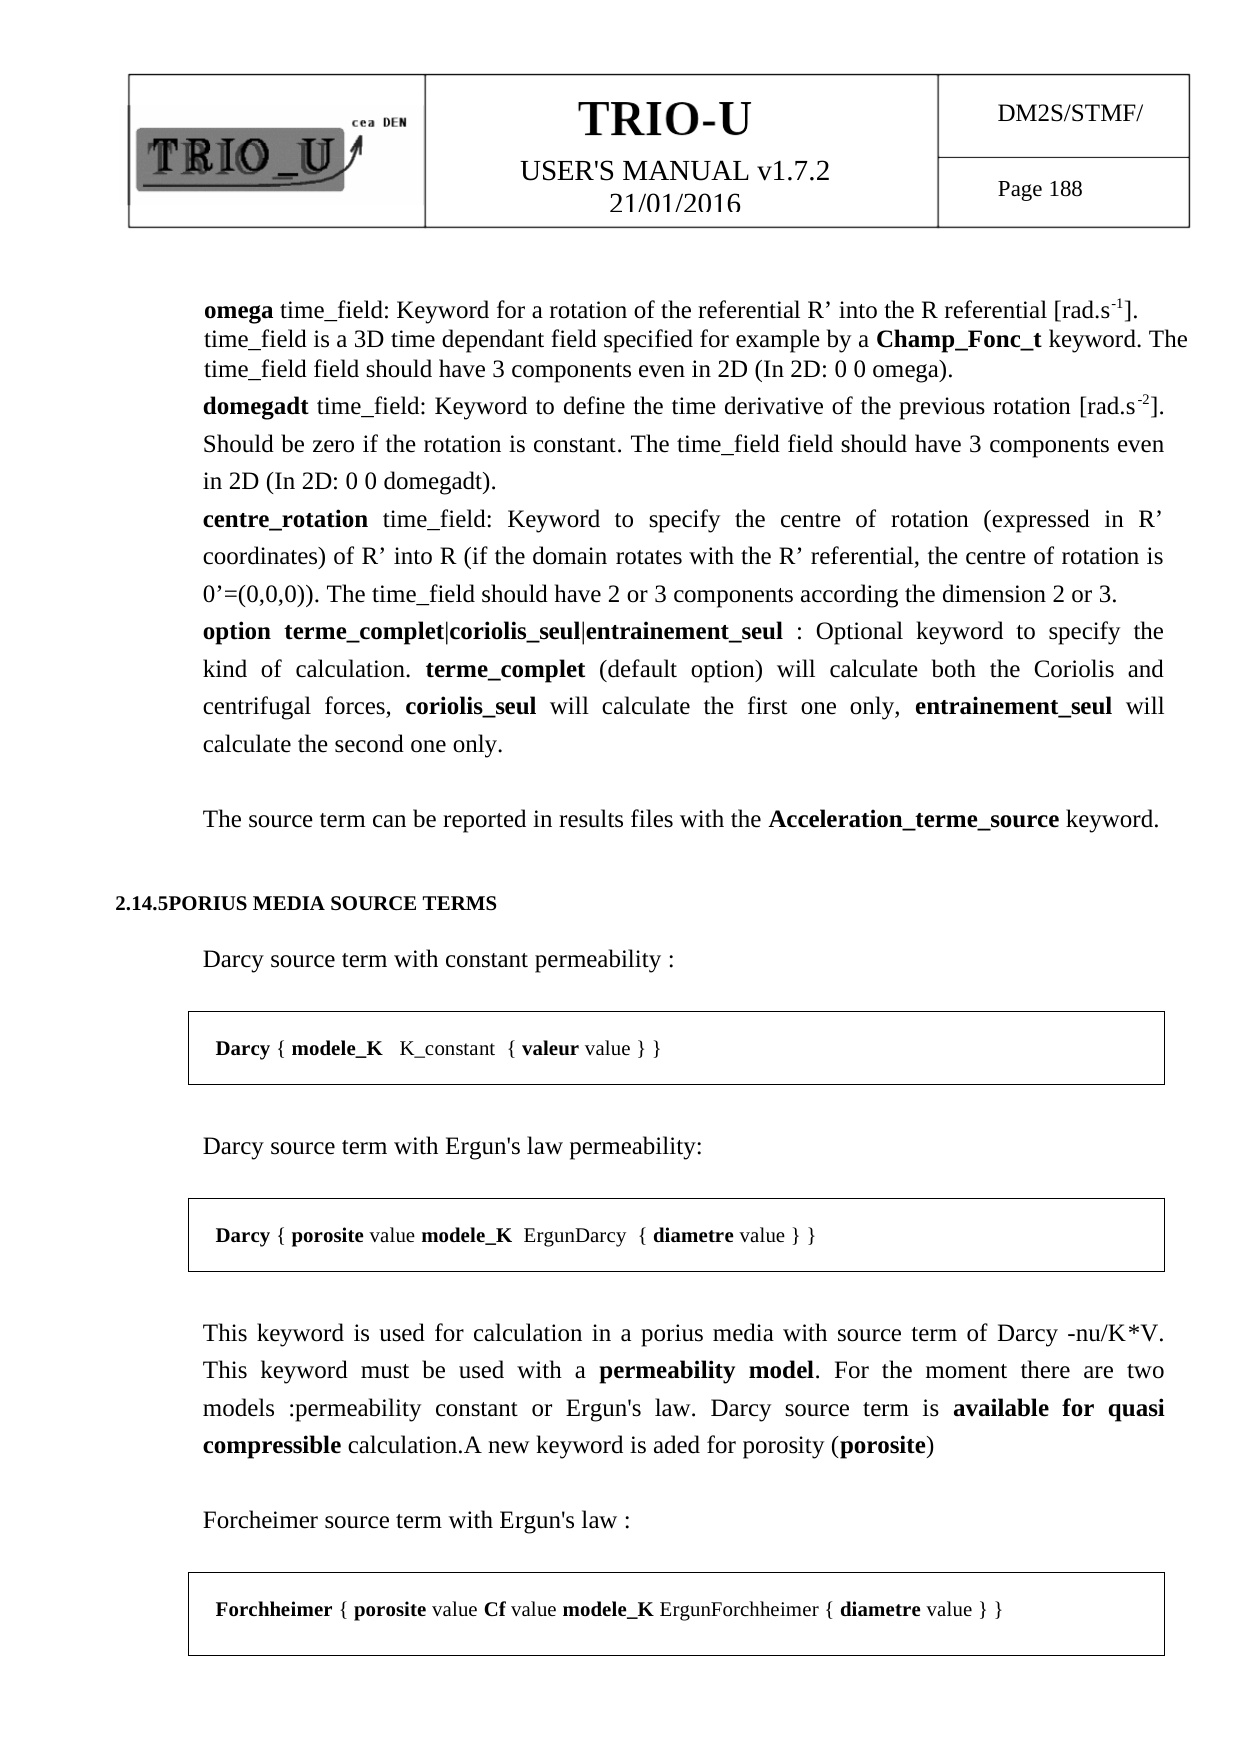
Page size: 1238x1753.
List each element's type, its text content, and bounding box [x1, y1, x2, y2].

text The source term can be reported in results files with the Acceleration_terme_source keyword. [203, 795, 1165, 832]
text This keyword is used for calculation in a porius media with source term of Darcy -nu/K*V. This keyword must be used with a permeability model. For the moment there are two models :permeability constant or Ergun's law. Darcy source term is available for quasi compressible calculation.A new keyword is aded for porosity (porosite) [203, 1309, 1165, 1459]
text Darcy source term with constant permeability : [203, 936, 1165, 973]
text Darcy source term with Ergun's law permeability: [203, 1122, 1165, 1160]
text omega time_field: Keyword for a rotation of the referential R’ into the R referential [rad.s-1]. time_field is a 3D time dependant field specified for example by a Champ_Fonc_t keyword. The time_field field should have 3 components even in 2D (In 2D: 0 0 omega). [204, 295, 1196, 382]
subtitle PORIUS MEDIA SOURCE TERMS [115, 891, 1164, 915]
table_header Darcy { porosite value modele_K ErgunDarcy { diametre value } } [189, 1199, 1164, 1271]
text centre_rotation time_field: Keyword to specify the centre of rotation (expressed in R’ coordinates) of R’ into R (if the domain rotates with the R’ referential, the centre of rotation is 0’=(0,0,0)). The time_field should have 2 or 3 components according the dimension 2 or 3. [203, 495, 1165, 607]
text option terme_complet|coriolis_seul|entrainement_seul : Optional keyword to specify the kind of calculation. terme_complet (default option) will calculate both the Coriolis and centrifugal forces, coriolis_seul will calculate the first one only, entrainement_seul will calculate the second one only. [203, 607, 1165, 757]
text Forcheimer source term with Ergun's law : [203, 1497, 1165, 1534]
table_header Darcy { modele_K K_constant { valeur value } } [189, 1012, 1164, 1084]
table_header Forchheimer { porosite value Cf value modele_K ErgunForchheimer { diametre value } } [189, 1573, 1164, 1655]
text domegadt time_field: Keyword to define the time derivative of the previous rotation [rad.s-2]. Should be zero if the rotation is constant. The time_field field should have 3 components even in 2D (In 2D: 0 0 domegadt). [203, 382, 1165, 495]
